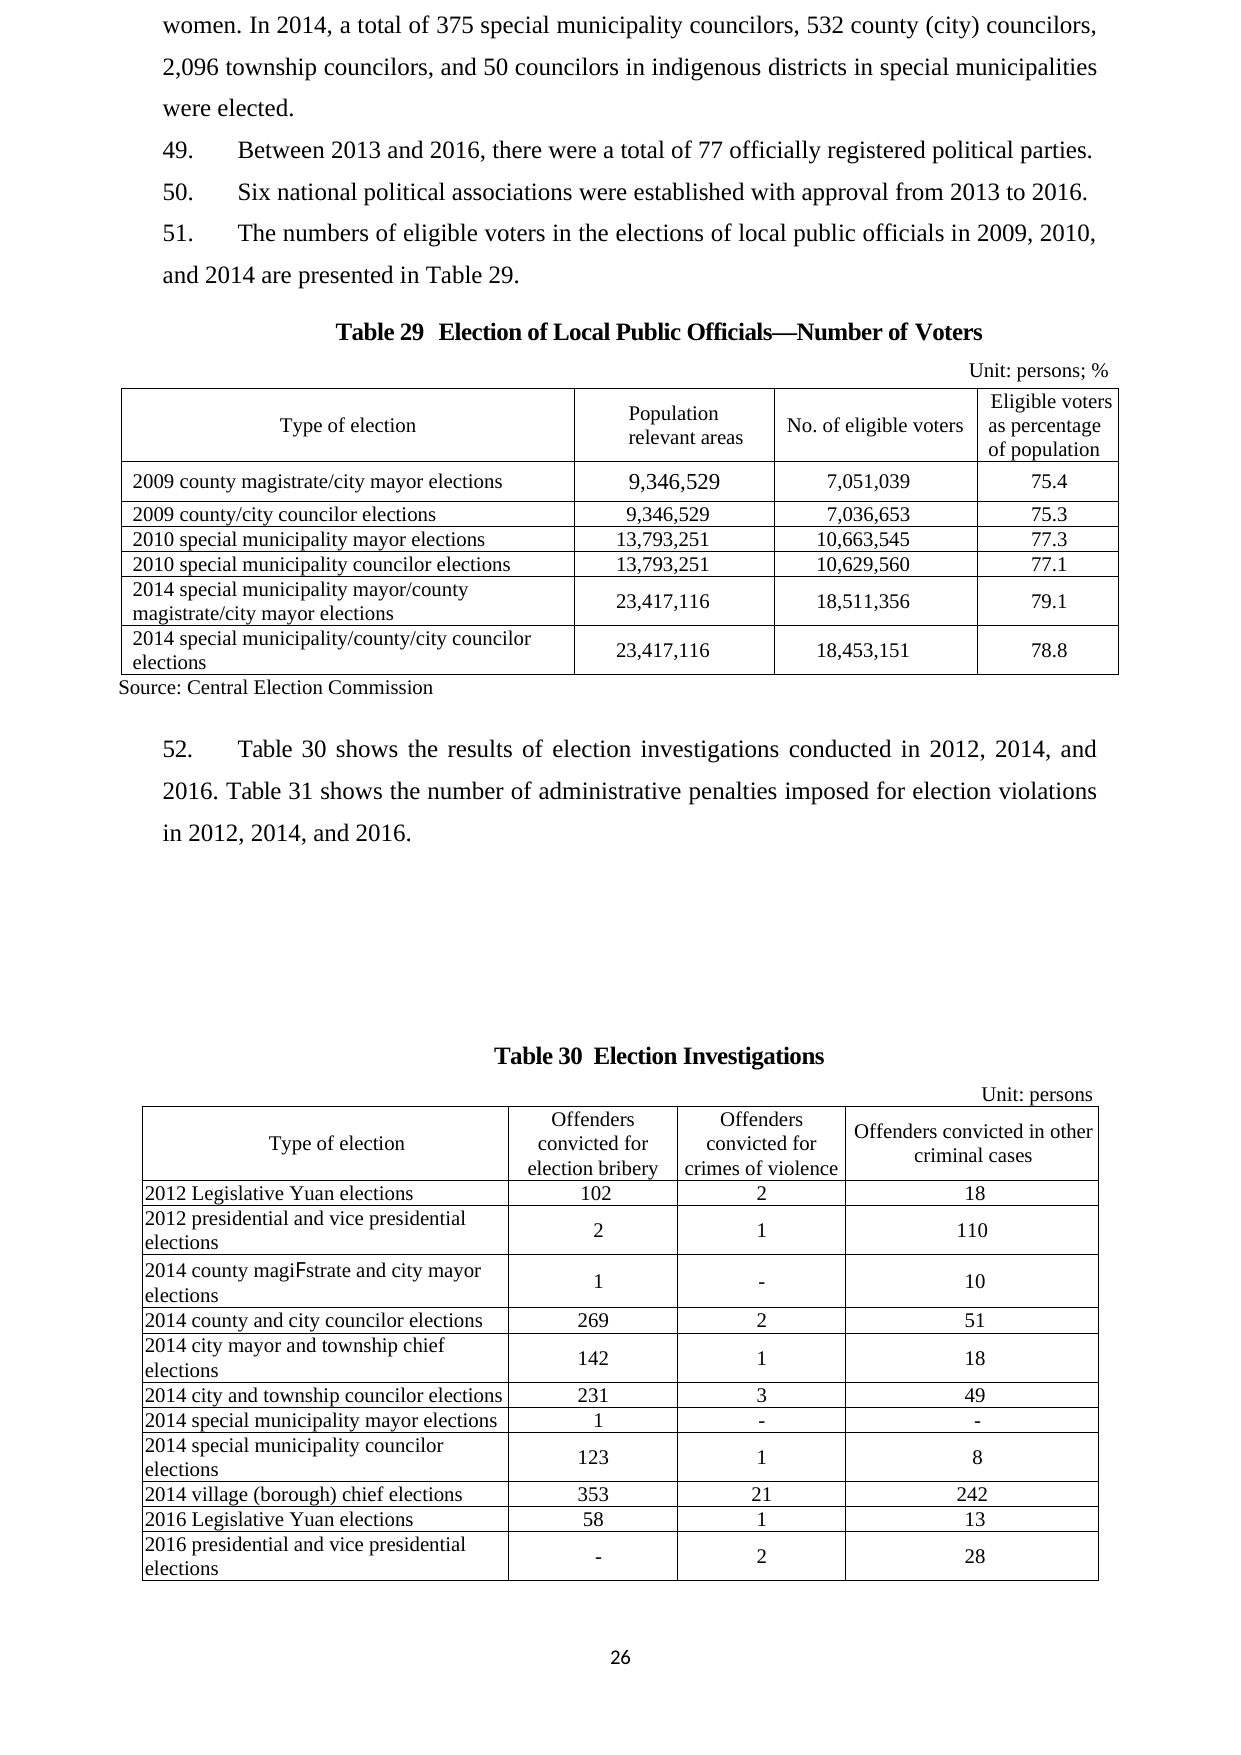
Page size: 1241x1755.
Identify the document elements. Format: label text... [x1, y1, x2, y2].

table_cell 142 [509, 1334, 677, 1382]
table_cell 10,663,545 [775, 527, 977, 551]
table_header Population relevant areas [575, 389, 774, 461]
list Between 2013 and 2016, there were a total of 77 officially registered political parties. [162, 125, 1098, 167]
table_cell 51 [846, 1308, 1098, 1332]
table_cell 2016 presidential and vice presidential elections [143, 1532, 508, 1580]
table_cell 2 [678, 1181, 845, 1204]
table_cell 1 [678, 1507, 845, 1531]
table_cell 2014 village (borough) chief elections [143, 1482, 508, 1506]
table_cell 2014 county and city councilor elections [143, 1308, 508, 1332]
table_cell 2 [678, 1308, 845, 1332]
list The numbers of eligible voters in the elections of local public officials in 2009, 2010, and 2014 are presented in Table 29. [162, 208, 1098, 292]
table_cell 2010 special municipality councilor elections [122, 552, 574, 576]
table_cell 1 [509, 1408, 677, 1432]
table_cell 18,511,356 [775, 577, 977, 625]
table_cell 23,417,116 [575, 577, 774, 625]
table_cell 49 [846, 1383, 1098, 1407]
table_cell 2014 county magiFstrate and city mayor elections [143, 1255, 508, 1307]
table_cell 2016 Legislative Yuan elections [143, 1507, 508, 1531]
table_cell 242 [846, 1482, 1098, 1506]
subtitle Table 30 Election Investigations [220, 1041, 1098, 1070]
table_cell 75.4 [978, 462, 1118, 501]
table_cell 13 [846, 1507, 1098, 1531]
table_cell 9,346,529 [575, 502, 774, 526]
table_header Type of election [122, 389, 574, 461]
table_cell 231 [509, 1383, 677, 1407]
table_cell 102 [509, 1181, 677, 1204]
subtitle Table 29 Election of Local Public Officials—Number of Voters [220, 317, 1098, 345]
text Source: Central Election Commission [118, 675, 1098, 699]
table_cell 2014 special municipality/county/city councilor elections [122, 626, 574, 674]
list women. In 2014, a total of 375 special municipality councilors, 532 county (city) councilors, 2,096 township councilors, and 50 councilors in indigenous districts in special municipalities were elected. [162, 0, 1098, 125]
table_cell 75.3 [978, 502, 1118, 526]
table_cell 13,793,251 [575, 527, 774, 551]
table_cell 7,051,039 [775, 462, 977, 501]
table_cell 1 [678, 1334, 845, 1382]
table_cell 2 [509, 1206, 677, 1254]
table_cell 28 [846, 1532, 1098, 1580]
text Unit: persons [118, 1082, 1093, 1106]
table_header Offenders convicted in other criminal cases [846, 1107, 1098, 1179]
table_cell 2014 special municipality mayor elections [143, 1408, 508, 1432]
table_cell 2012 presidential and vice presidential elections [143, 1206, 508, 1254]
table_cell 2014 city and township councilor elections [143, 1383, 508, 1407]
table_header No. of eligible voters [775, 389, 977, 461]
table_cell - [846, 1408, 1098, 1432]
table_cell 2 [678, 1532, 845, 1580]
table_cell - [678, 1255, 845, 1307]
table_cell 78.8 [978, 626, 1118, 674]
table_cell 77.3 [978, 527, 1118, 551]
table_cell 23,417,116 [575, 626, 774, 674]
table_cell 269 [509, 1308, 677, 1332]
table_cell 10,629,560 [775, 552, 977, 576]
table_header Offenders convicted for crimes of violence [678, 1107, 845, 1179]
table_cell 18,453,151 [775, 626, 977, 674]
table_cell 79.1 [978, 577, 1118, 625]
table_header Eligible voters as percentage of population [978, 389, 1118, 461]
table_cell 2014 special municipality councilor elections [143, 1433, 508, 1481]
table_cell 18 [846, 1181, 1098, 1204]
table_cell 110 [846, 1206, 1098, 1254]
table_cell 77.1 [978, 552, 1118, 576]
table_cell 10 [846, 1255, 1098, 1307]
table_cell 353 [509, 1482, 677, 1506]
table_cell 1 [678, 1433, 845, 1481]
table_cell 9,346,529 [575, 462, 774, 501]
table_cell 58 [509, 1507, 677, 1531]
text Unit: persons; % [118, 358, 1108, 382]
table_cell 2014 city mayor and township chief elections [143, 1334, 508, 1382]
table_cell 3 [678, 1383, 845, 1407]
table_cell 8 [846, 1433, 1098, 1481]
table_cell - [678, 1408, 845, 1432]
table_cell 123 [509, 1433, 677, 1481]
table_cell 2010 special municipality mayor elections [122, 527, 574, 551]
table_cell 2014 special municipality mayor/county magistrate/city mayor elections [122, 577, 574, 625]
table_cell 18 [846, 1334, 1098, 1382]
table_cell 7,036,653 [775, 502, 977, 526]
table_cell 1 [509, 1255, 677, 1307]
list Six national political associations were established with approval from 2013 to 2016. [162, 167, 1098, 208]
table_header Type of election [143, 1107, 508, 1179]
table_cell 21 [678, 1482, 845, 1506]
list Table 30 shows the results of election investigations conducted in 2012, 2014, and 2016. Table 31 shows the number of administrative penalties imposed for election violations in 2012, 2014, and 2016. [162, 724, 1098, 849]
table_cell 1 [678, 1206, 845, 1254]
table_header Offenders convicted for election bribery [509, 1107, 677, 1179]
table_cell 13,793,251 [575, 552, 774, 576]
table_cell 2009 county magistrate/city mayor elections [122, 462, 574, 501]
table_cell 2012 Legislative Yuan elections [143, 1181, 508, 1204]
table_cell - [509, 1532, 677, 1580]
table_cell 2009 county/city councilor elections [122, 502, 574, 526]
